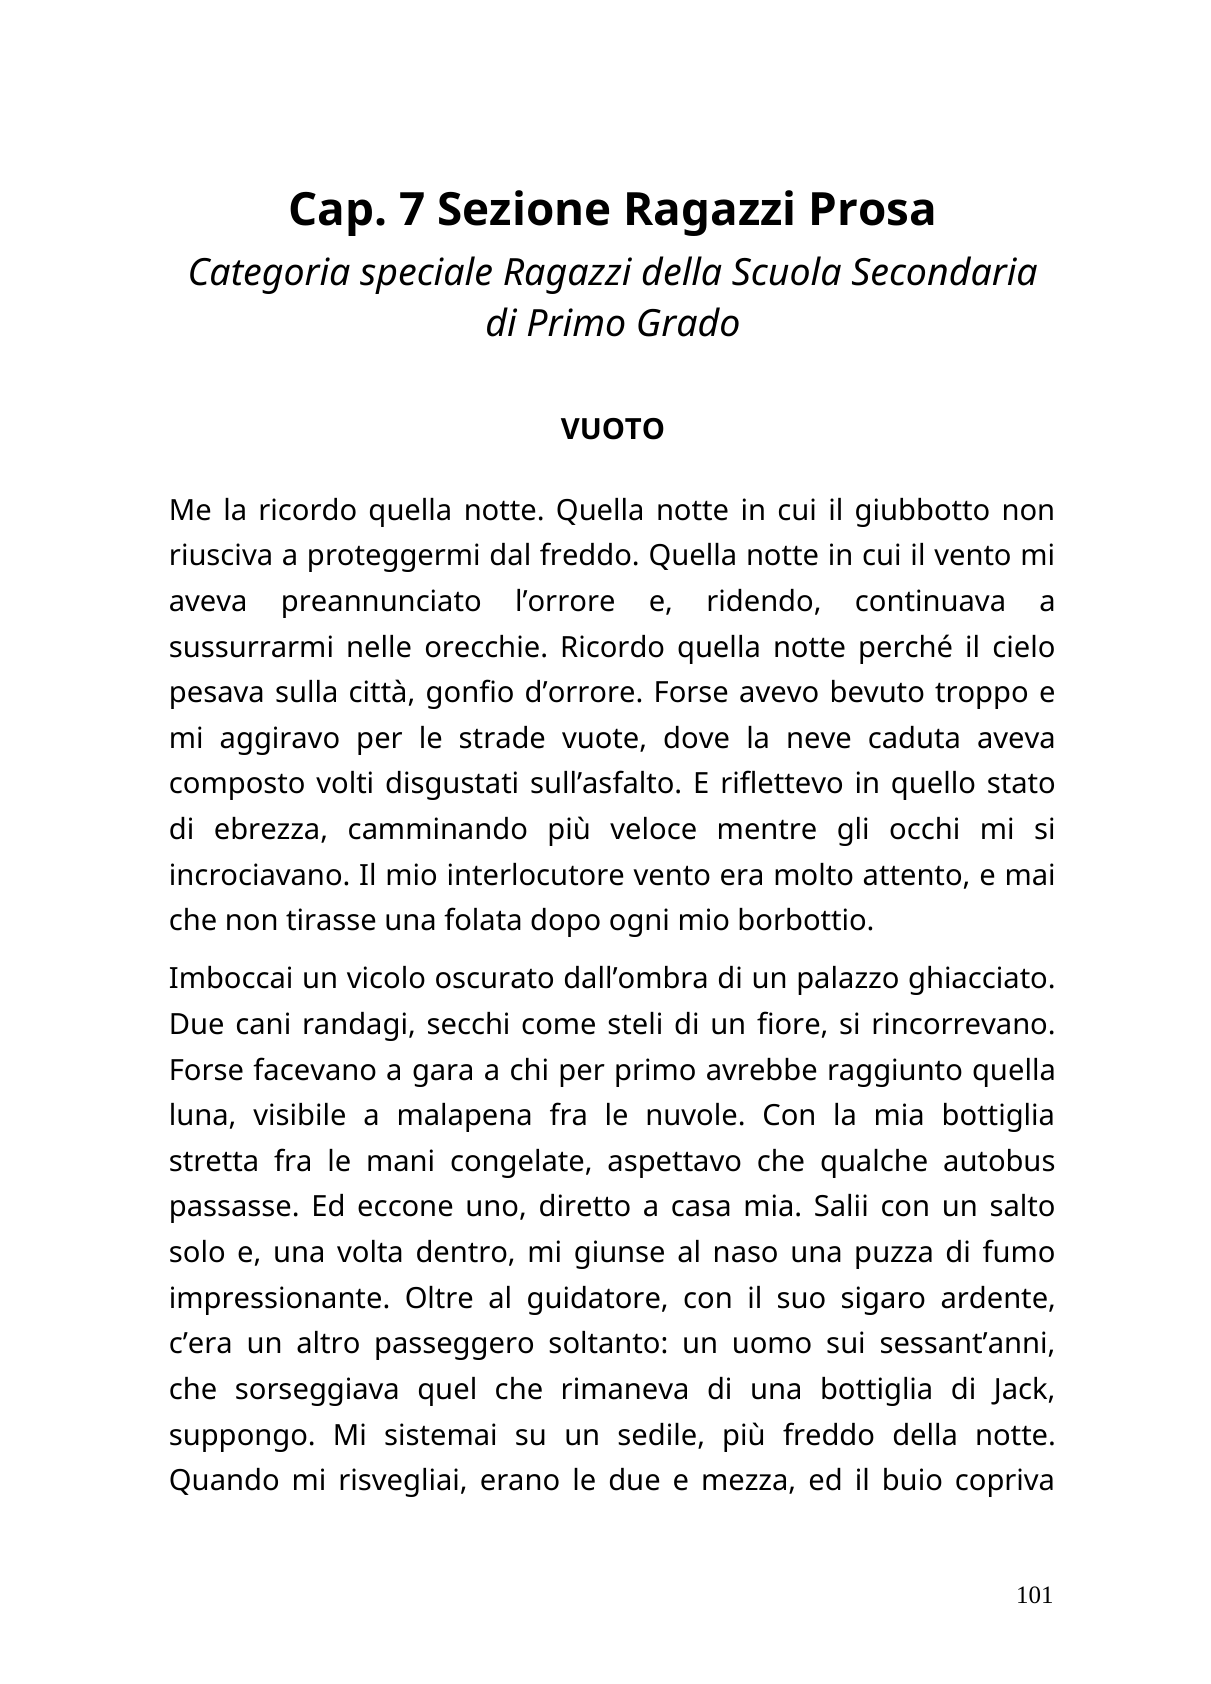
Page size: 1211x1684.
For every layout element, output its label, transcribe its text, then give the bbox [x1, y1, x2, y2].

subtitle Cap. 7 Sezione Ragazzi Prosa [169, 176, 1057, 239]
text Me la ricordo quella notte. Quella notte in cui il giubbotto non riusciva a proteggermi dal freddo. Quella notte in cui il vento mi aveva preannunciato l’orrore e, ridendo, continuava a sussurrarmi nelle orecchie. Ricordo quella notte perché il cielo pesava sulla città, gonfio d’orrore. Forse avevo bevuto troppo e mi aggiravo per le strade vuote, dove la neve caduta aveva composto volti disgustati sull’asfalto. E riflettevo in quello stato di ebrezza, camminando più veloce mentre gli occhi mi si incrociavano. Il mio interlocutore vento era molto attento, e mai che non tirasse una folata dopo ogni mio borbottio. [169, 489, 1057, 939]
subtitle Categoria speciale Ragazzi della Scuola Secondaria di Primo Grado [169, 245, 1057, 347]
subtitle VUOTO [169, 408, 1057, 448]
text Imboccai un vicolo oscurato dall’ombra di un palazzo ghiacciato. Due cani randagi, secchi come steli di un fiore, si rincorrevano. Forse facevano a gara a chi per primo avrebbe raggiunto quella luna, visibile a malapena fra le nuvole. Con la mia bottiglia stretta fra le mani congelate, aspettavo che qualche autobus passasse. Ed eccone uno, diretto a casa mia. Salii con un salto solo e, una volta dentro, mi giunse al naso una puzza di fumo impressionante. Oltre al guidatore, con il suo sigaro ardente, c’era un altro passeggero soltanto: un uomo sui sessant’anni, che sorseggiava quel che rimaneva di una bottiglia di Jack, suppongo. Mi sistemai su un sedile, più freddo della notte. Quando mi risvegliai, erano le due e mezza, ed il buio copriva [169, 958, 1057, 1499]
